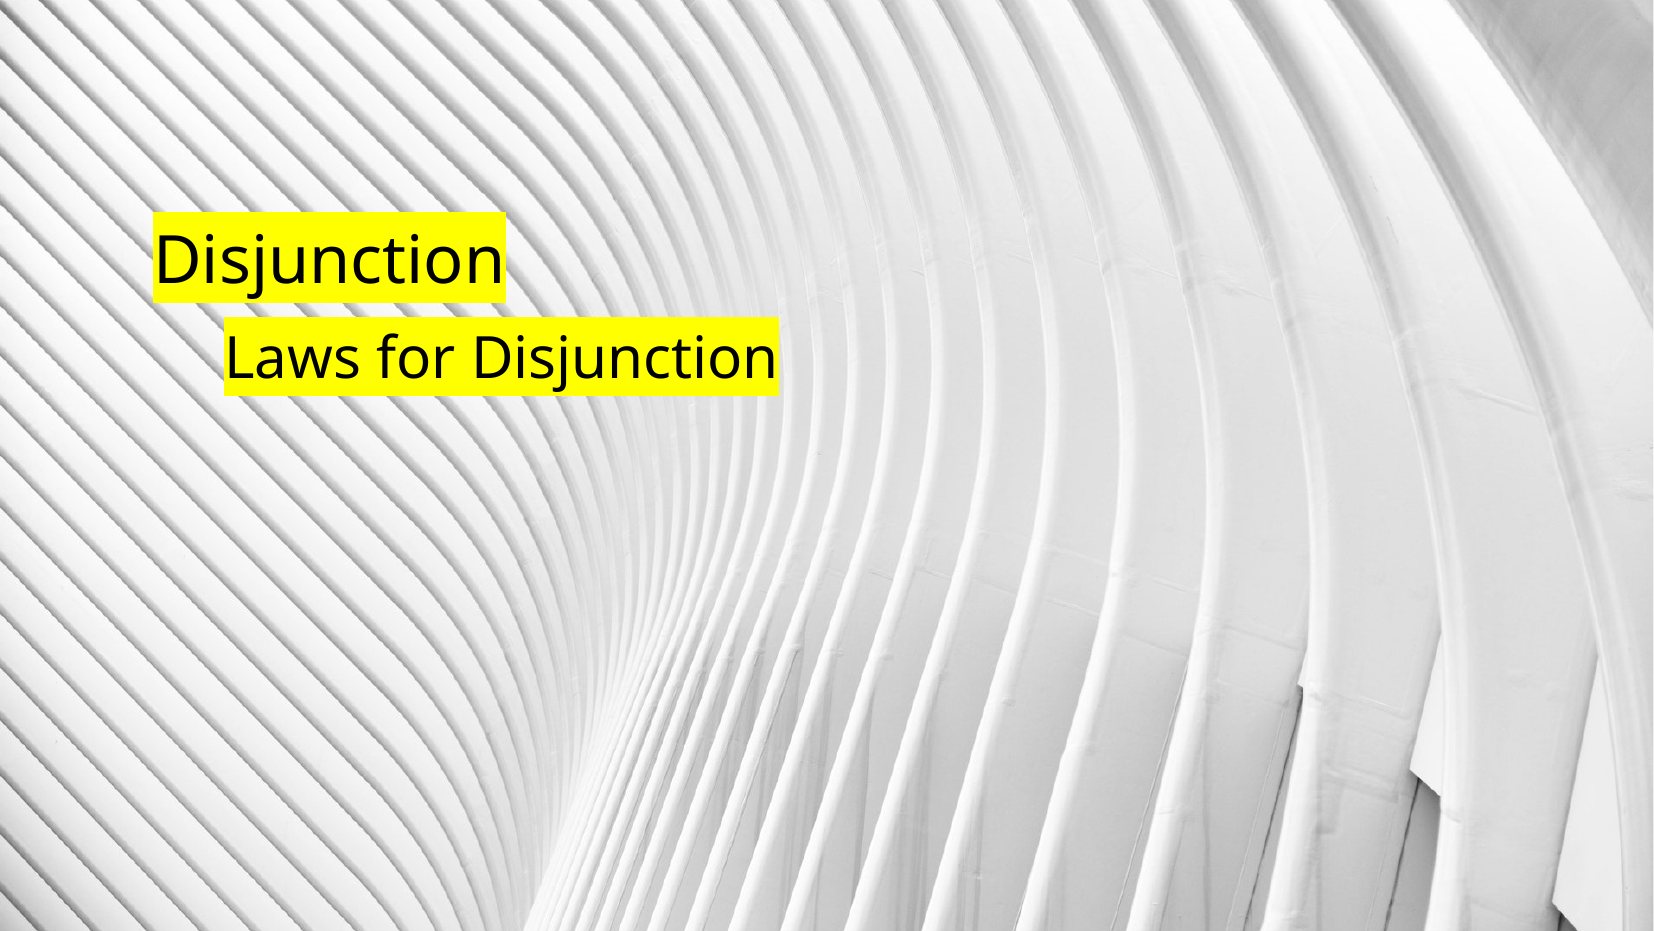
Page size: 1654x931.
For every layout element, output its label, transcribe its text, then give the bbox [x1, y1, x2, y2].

list Disjunction Laws for Disjunction [82, 217, 1571, 839]
picture [0, 0, 1654, 931]
